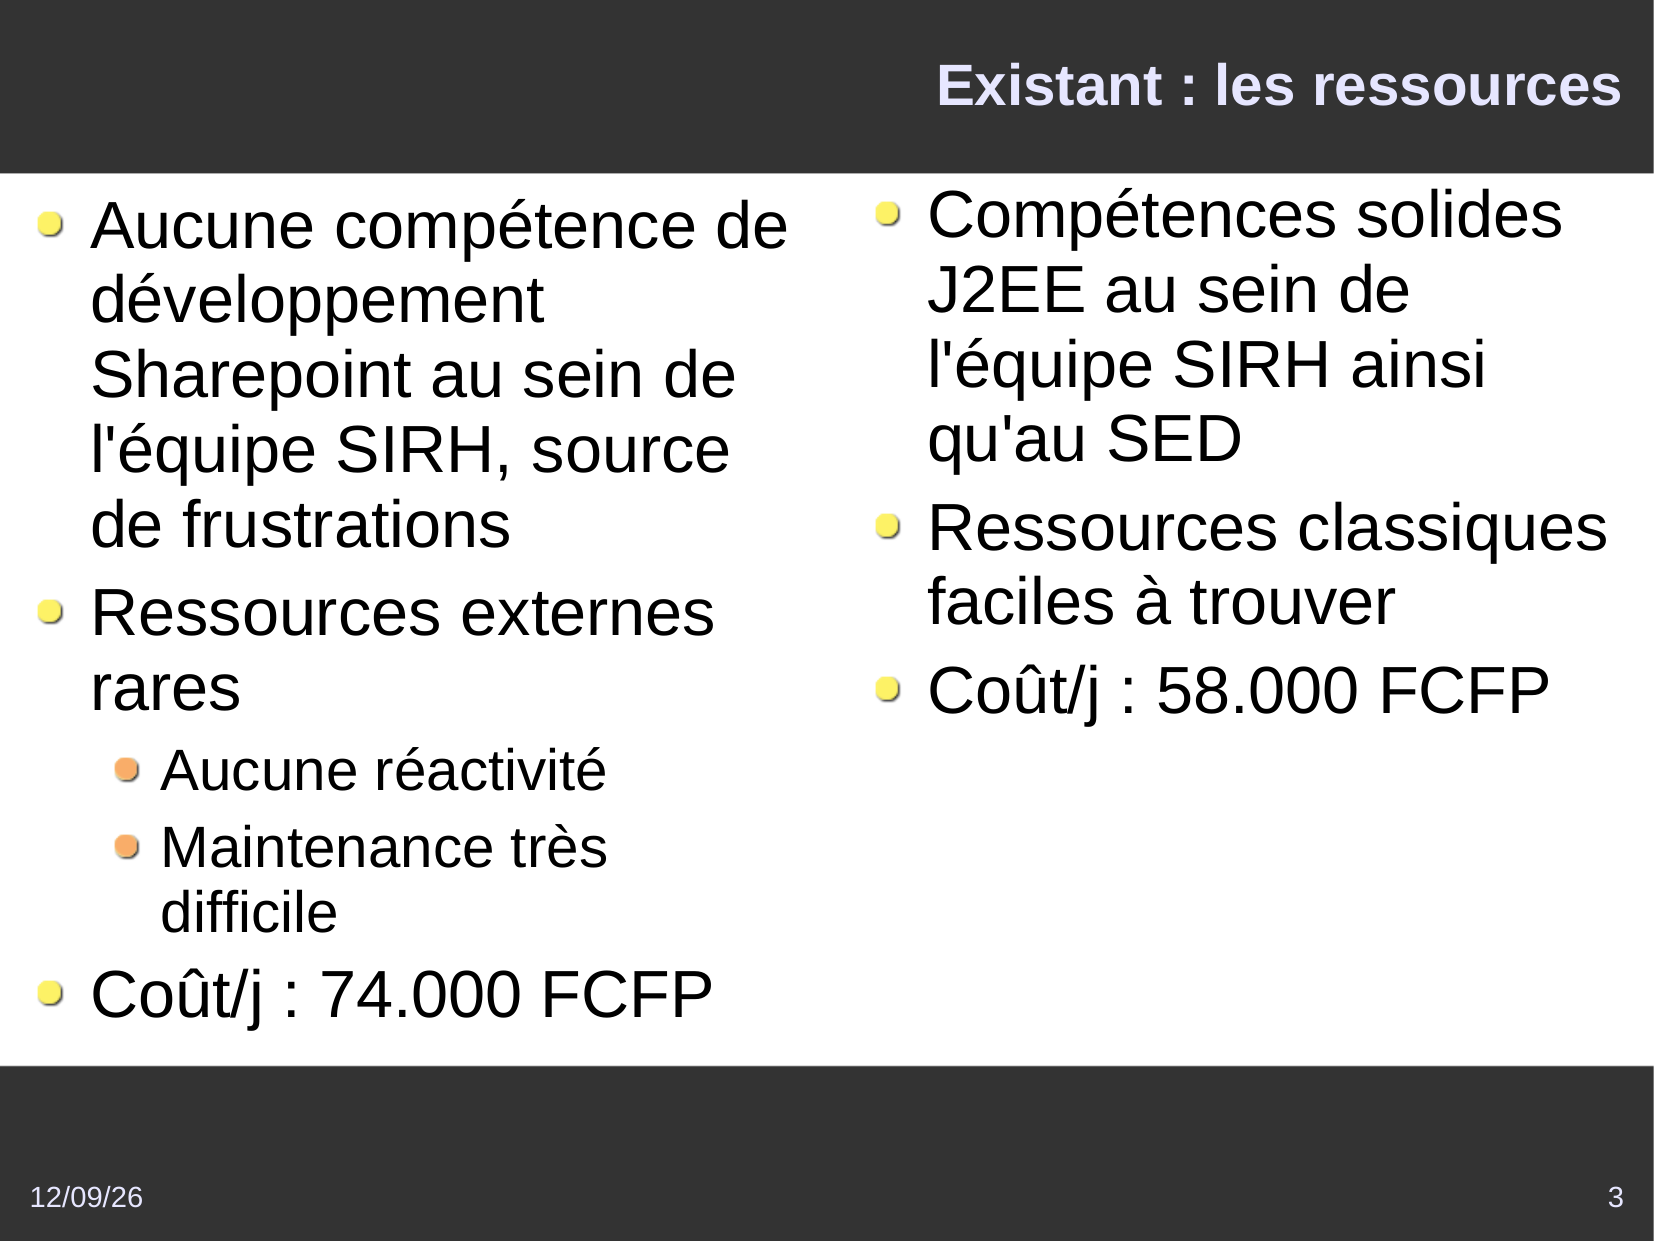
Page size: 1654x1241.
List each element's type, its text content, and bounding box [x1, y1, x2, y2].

title Existant : les ressources [561, 11, 1625, 160]
list Aucune compétence de développement Sharepoint au sein de l'équipe SIRH, source de frustrations Ressources externes rares Aucune réactivité Maintenance très difficile Coût/j : 74.000 FCFP [19, 187, 798, 1032]
picture [0, 0, 1654, 1241]
list Compétences solides J2EE au sein de l'équipe SIRH ainsi qu'au SED Ressources classiques faciles à trouver Coût/j : 58.000 FCFP [856, 177, 1635, 1004]
